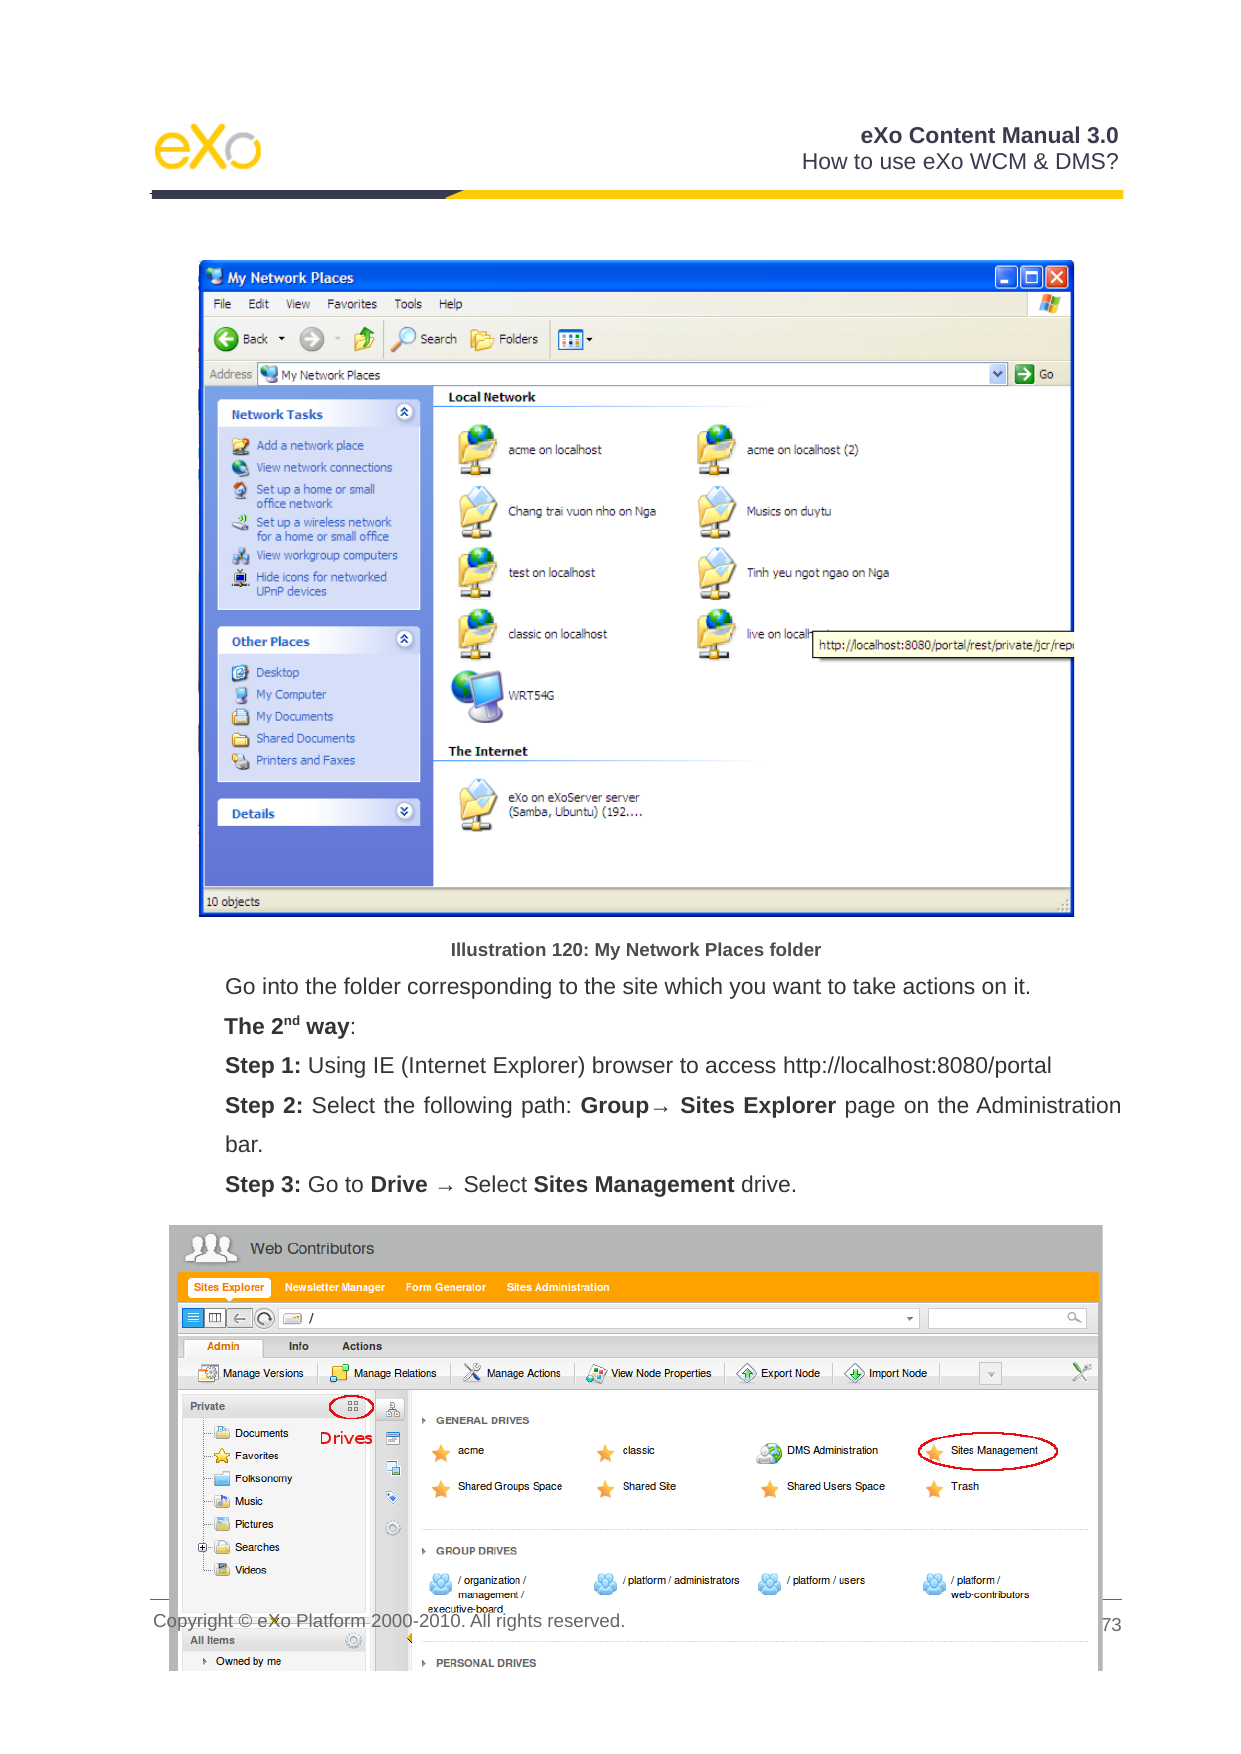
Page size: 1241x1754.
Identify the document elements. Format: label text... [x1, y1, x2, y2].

list Step 2: Select the following path: Group→ Sites Explorer page on the Administration bar. [187, 1092, 1122, 1157]
picture [155, 123, 262, 170]
text The 2nd way: [224, 1013, 1122, 1039]
picture [198, 260, 1075, 917]
picture [169, 1618, 174, 1626]
picture [151, 190, 1124, 199]
list Illustration 120: My Network Places folder [198, 917, 1074, 960]
list Go into the folder corresponding to the site which you want to take actions on it. [187, 917, 1122, 999]
picture [169, 1225, 1103, 1671]
list Step 1: Using IE (Internet Explorer) browser to access http://localhost:8080/portal [187, 1052, 1122, 1078]
list Step 3: Go to Drive → Select Sites Management drive. [187, 1171, 1122, 1197]
